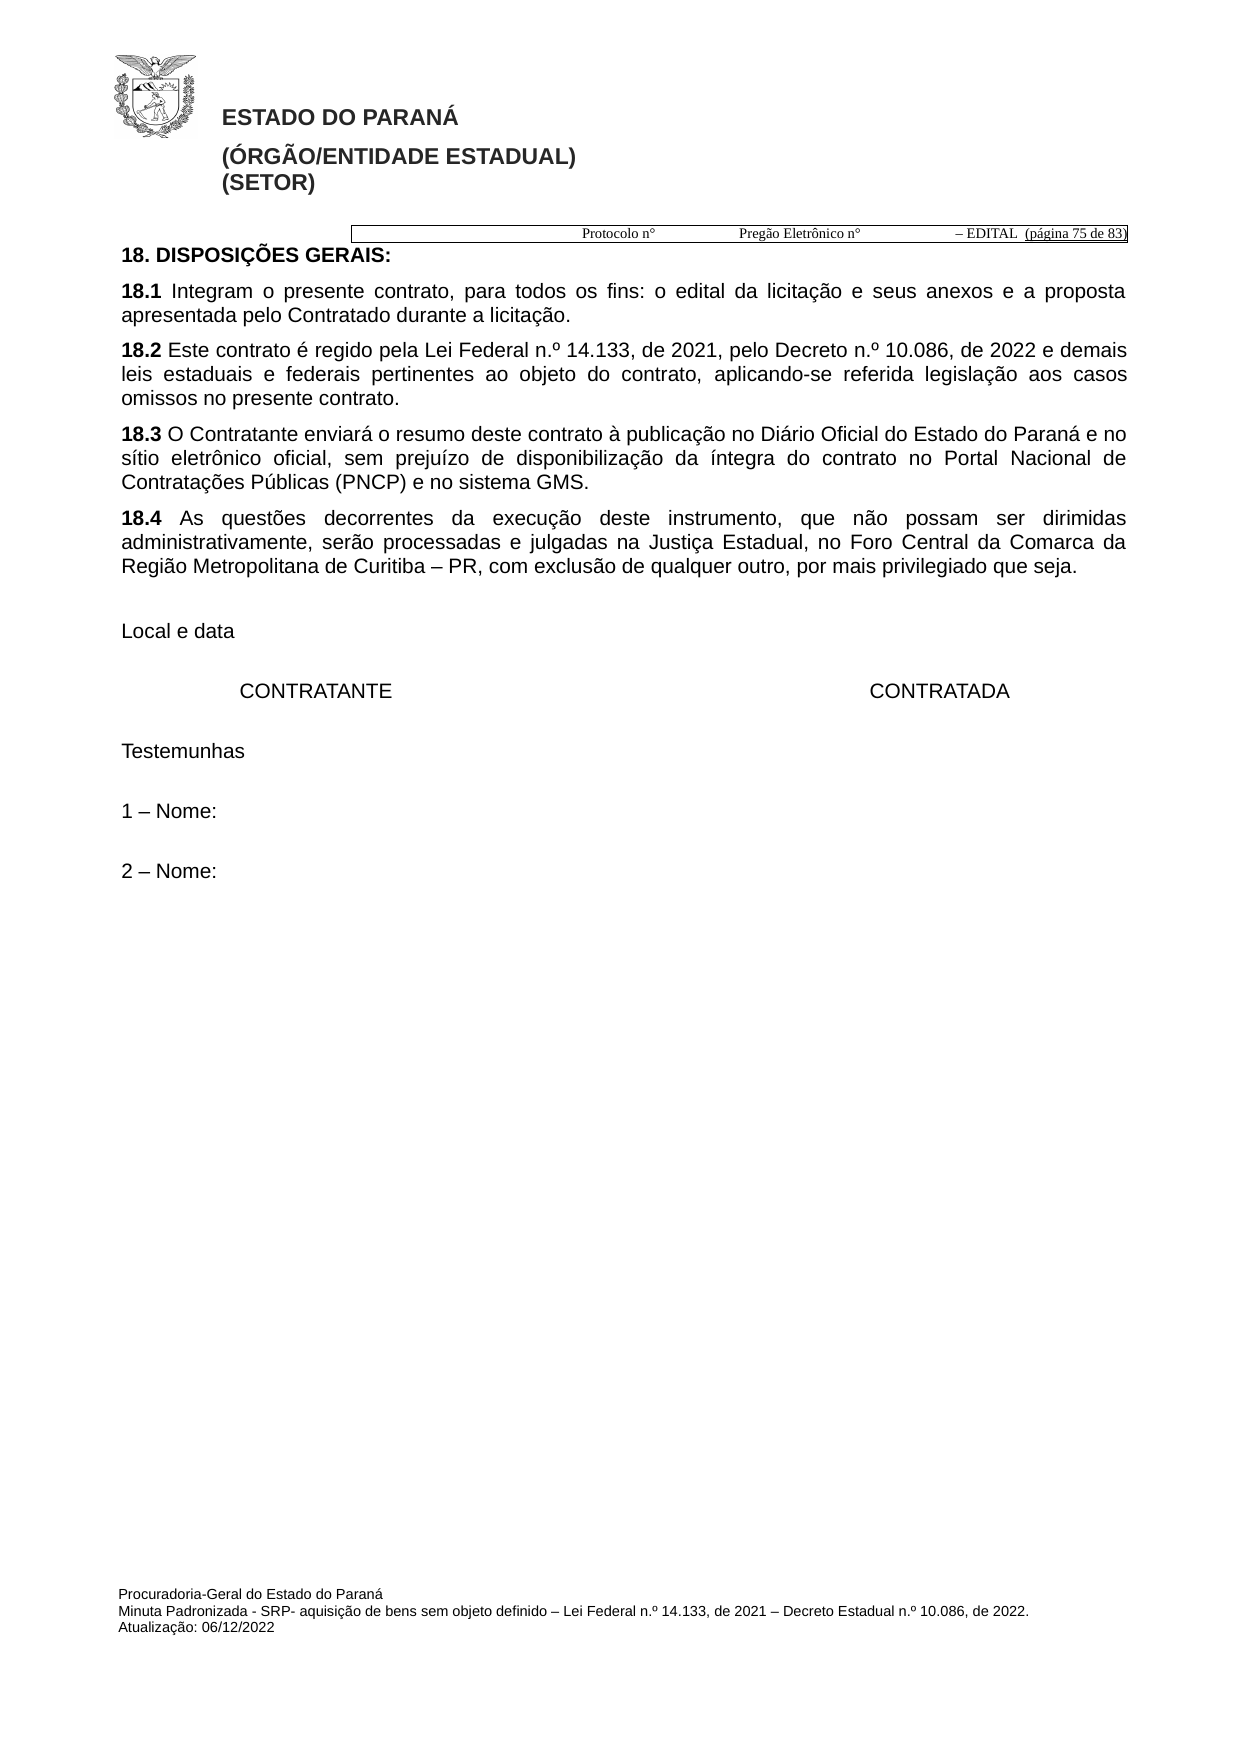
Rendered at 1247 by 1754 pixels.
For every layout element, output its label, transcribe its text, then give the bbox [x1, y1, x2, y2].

text 18.3 O Contratante enviará o resumo deste contrato à publicação no Diário Oficial do Estado do Paraná e no sítio eletrônico oficial, sem prejuízo de disponibilização da íntegra do contrato no Portal Nacional de Contratações Públicas (PNCP) e no sistema GMS. [121, 422, 1128, 494]
text 1 – Nome: [121, 799, 1128, 823]
text 18. DISPOSIÇÕES GERAIS: [121, 243, 1128, 267]
text Testemunhas [121, 739, 1128, 763]
text 2 – Nome: [121, 858, 1128, 882]
text Local e data [121, 619, 1128, 643]
text 18.1 Integram o presente contrato, para todos os fins: o edital da licitação e seus anexos e a proposta apresentada pelo Contratado durante a licitação. [121, 278, 1128, 326]
text 18.2 Este contrato é regido pela Lei Federal n.º 14.133, de 2021, pelo Decreto n.º 10.086, de 2022 e demais leis estaduais e federais pertinentes ao objeto do contrato, aplicando-se referida legislação aos casos omissos no presente contrato. [121, 338, 1128, 410]
picture [113, 54, 198, 139]
text 18.4 As questões decorrentes da execução deste instrumento, que não possam ser dirimidas administrativamente, serão processadas e julgadas na Justiça Estadual, no Foro Central da Comarca da Região Metropolitana de Curitiba – PR, com exclusão de qualquer outro, por mais privilegiado que seja. [121, 506, 1128, 578]
text CONTRATANTE CONTRATADA [121, 679, 1128, 703]
